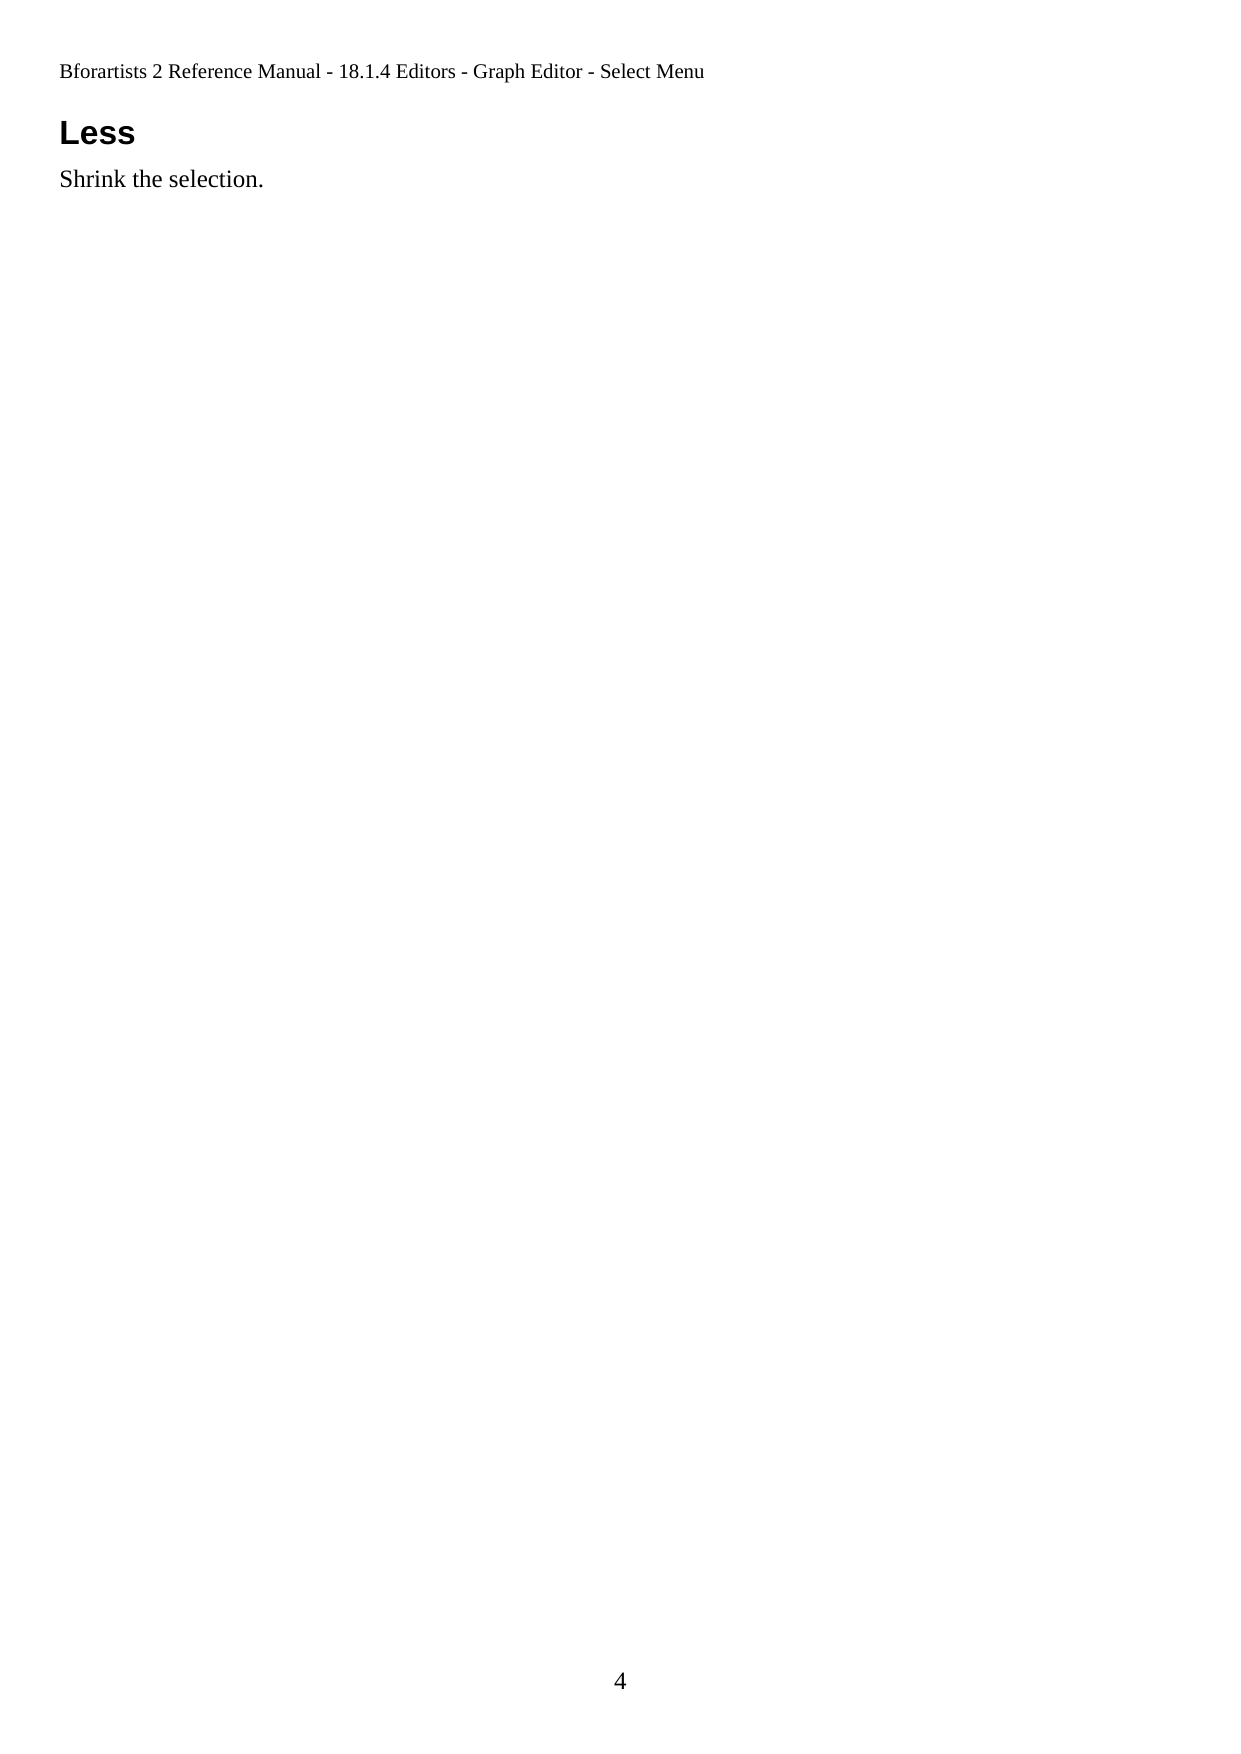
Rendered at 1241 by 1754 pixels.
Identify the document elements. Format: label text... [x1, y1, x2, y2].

subtitle Less [59, 113, 1181, 151]
text Shrink the selection. [59, 164, 1181, 192]
